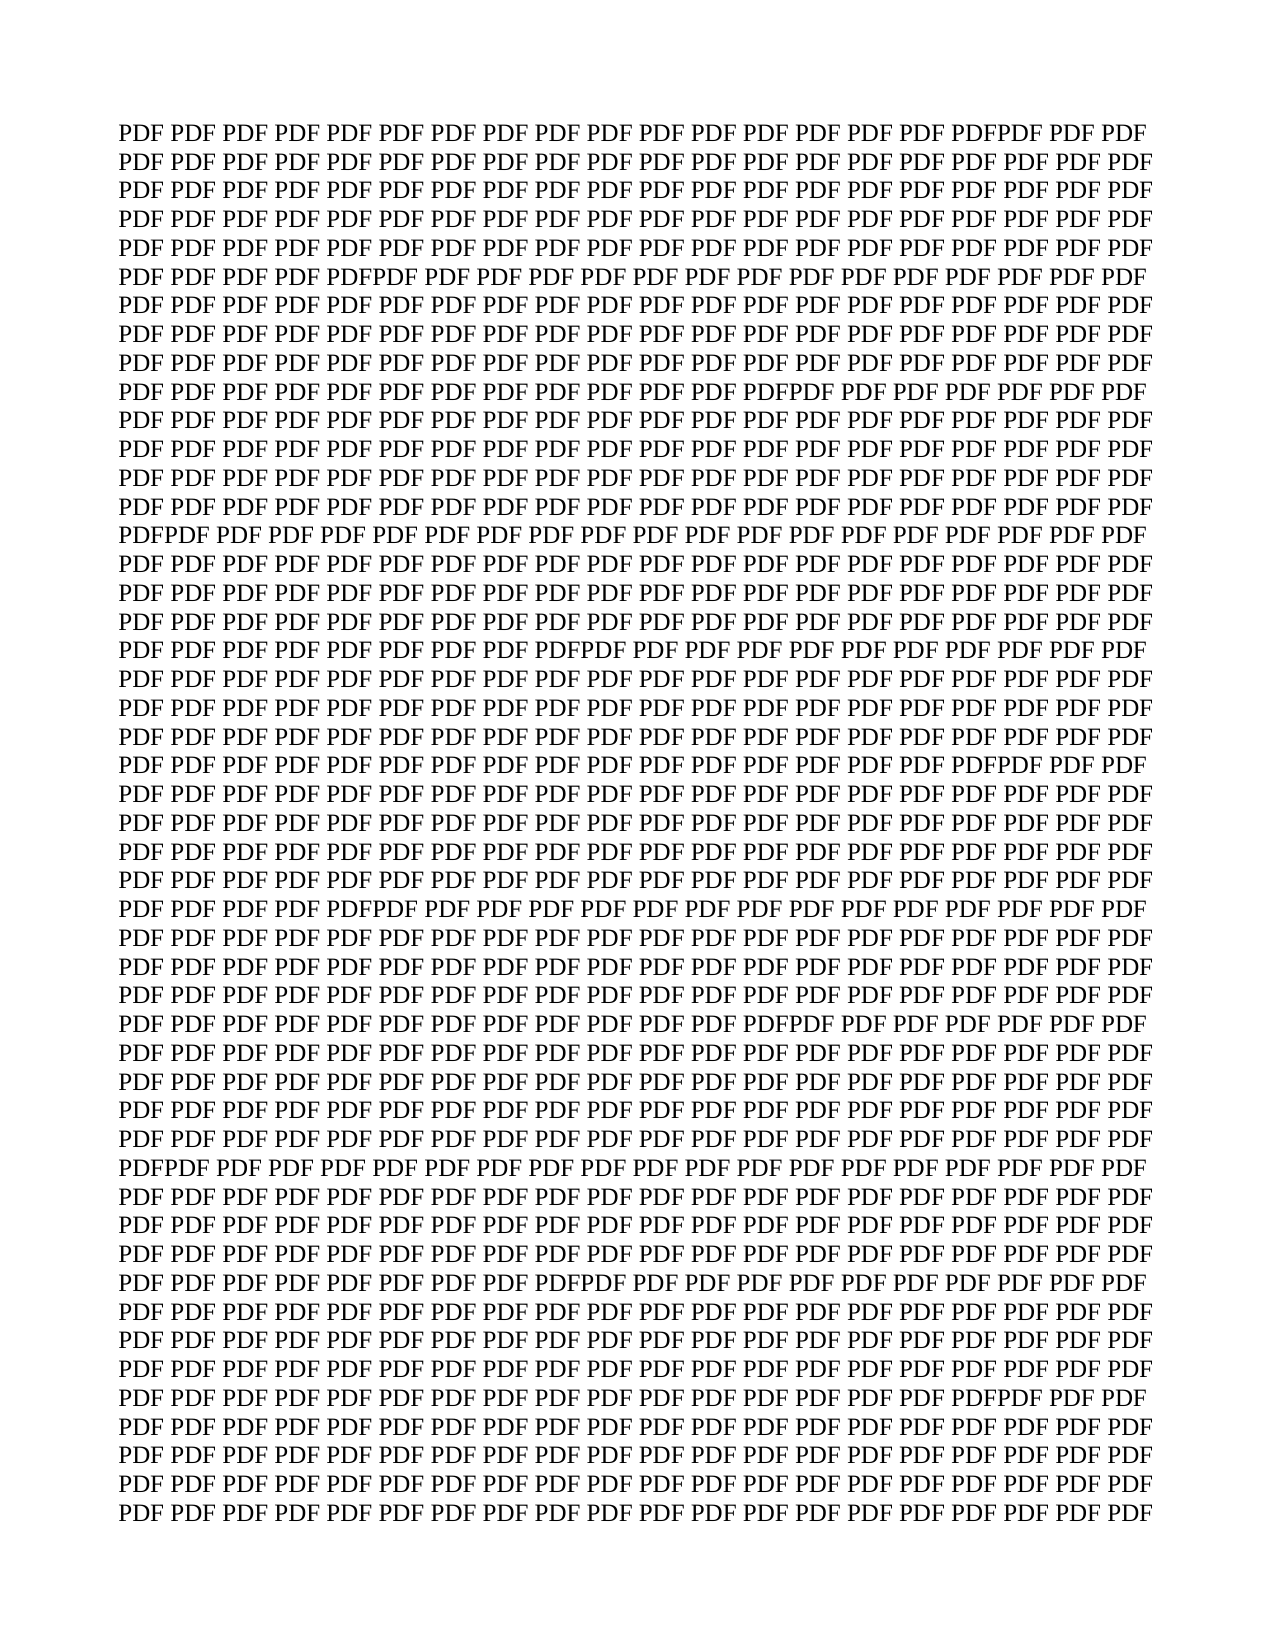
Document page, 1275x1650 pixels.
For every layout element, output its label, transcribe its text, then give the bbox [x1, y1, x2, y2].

text PDF PDF PDF PDF PDF PDF PDF PDF PDF PDF PDF PDF PDF PDF PDF PDF PDFPDF PDF PDF PDF PDF PDF PDF PDF PDF PDF PDF PDF PDF PDF PDF PDF PDF PDF PDF PDF PDF PDF PDF PDF PDF PDF PDF PDF PDF PDF PDF PDF PDF PDF PDF PDF PDF PDF PDF PDF PDF PDF PDF PDF PDF PDF PDF PDF PDF PDF PDF PDF PDF PDF PDF PDF PDF PDF PDF PDF PDF PDF PDF PDF PDF PDF PDF PDF PDF PDF PDF PDF PDF PDF PDF PDF PDF PDF PDF PDF PDF PDF PDF PDF PDF PDF PDF PDFPDF PDF PDF PDF PDF PDF PDF PDF PDF PDF PDF PDF PDF PDF PDF PDF PDF PDF PDF PDF PDF PDF PDF PDF PDF PDF PDF PDF PDF PDF PDF PDF PDF PDF PDF PDF PDF PDF PDF PDF PDF PDF PDF PDF PDF PDF PDF PDF PDF PDF PDF PDF PDF PDF PDF PDF PDF PDF PDF PDF PDF PDF PDF PDF PDF PDF PDF PDF PDF PDF PDF PDF PDF PDF PDF PDF PDF PDF PDF PDF PDF PDF PDF PDF PDF PDF PDF PDFPDF PDF PDF PDF PDF PDF PDF PDF PDF PDF PDF PDF PDF PDF PDF PDF PDF PDF PDF PDF PDF PDF PDF PDF PDF PDF PDF PDF PDF PDF PDF PDF PDF PDF PDF PDF PDF PDF PDF PDF PDF PDF PDF PDF PDF PDF PDF PDF PDF PDF PDF PDF PDF PDF PDF PDF PDF PDF PDF PDF PDF PDF PDF PDF PDF PDF PDF PDF PDF PDF PDF PDF PDF PDF PDF PDF PDF PDF PDF PDF PDF PDF PDF PDF PDF PDF PDF PDFPDF PDF PDF PDF PDF PDF PDF PDF PDF PDF PDF PDF PDF PDF PDF PDF PDF PDF PDF PDF PDF PDF PDF PDF PDF PDF PDF PDF PDF PDF PDF PDF PDF PDF PDF PDF PDF PDF PDF PDF PDF PDF PDF PDF PDF PDF PDF PDF PDF PDF PDF PDF PDF PDF PDF PDF PDF PDF PDF PDF PDF PDF PDF PDF PDF PDF PDF PDF PDF PDF PDF PDF PDF PDF PDF PDF PDF PDF PDF PDF PDF PDF PDF PDF PDF PDF PDF PDFPDF PDF PDF PDF PDF PDF PDF PDF PDF PDF PDF PDF PDF PDF PDF PDF PDF PDF PDF PDF PDF PDF PDF PDF PDF PDF PDF PDF PDF PDF PDF PDF PDF PDF PDF PDF PDF PDF PDF PDF PDF PDF PDF PDF PDF PDF PDF PDF PDF PDF PDF PDF PDF PDF PDF PDF PDF PDF PDF PDF PDF PDF PDF PDF PDF PDF PDF PDF PDF PDF PDF PDF PDF PDF PDF PDF PDF PDF PDF PDF PDF PDF PDF PDF PDF PDF PDF PDFPDF PDF PDF PDF PDF PDF PDF PDF PDF PDF PDF PDF PDF PDF PDF PDF PDF PDF PDF PDF PDF PDF PDF PDF PDF PDF PDF PDF PDF PDF PDF PDF PDF PDF PDF PDF PDF PDF PDF PDF PDF PDF PDF PDF PDF PDF PDF PDF PDF PDF PDF PDF PDF PDF PDF PDF PDF PDF PDF PDF PDF PDF PDF PDF PDF PDF PDF PDF PDF PDF PDF PDF PDF PDF PDF PDF PDF PDF PDF PDF PDF PDF PDF PDF PDF PDF PDF PDFPDF PDF PDF PDF PDF PDF PDF PDF PDF PDF PDF PDF PDF PDF PDF PDF PDF PDF PDF PDF PDF PDF PDF PDF PDF PDF PDF PDF PDF PDF PDF PDF PDF PDF PDF PDF PDF PDF PDF PDF PDF PDF PDF PDF PDF PDF PDF PDF PDF PDF PDF PDF PDF PDF PDF PDF PDF PDF PDF PDF PDF PDF PDF PDF PDF PDF PDF PDF PDF PDF PDF PDF PDF PDF PDF PDF PDF PDF PDF PDF PDF PDF PDF PDF PDF PDF PDF PDFPDF PDF PDF PDF PDF PDF PDF PDF PDF PDF PDF PDF PDF PDF PDF PDF PDF PDF PDF PDF PDF PDF PDF PDF PDF PDF PDF PDF PDF PDF PDF PDF PDF PDF PDF PDF PDF PDF PDF PDF PDF PDF PDF PDF PDF PDF PDF PDF PDF PDF PDF PDF PDF PDF PDF PDF PDF PDF PDF PDF PDF PDF PDF PDF PDF PDF PDF PDF PDF PDF PDF PDF PDF PDF PDF PDF PDF PDF PDF PDF PDF PDF PDF PDF PDF PDF PDF PDFPDF PDF PDF PDF PDF PDF PDF PDF PDF PDF PDF PDF PDF PDF PDF PDF PDF PDF PDF PDF PDF PDF PDF PDF PDF PDF PDF PDF PDF PDF PDF PDF PDF PDF PDF PDF PDF PDF PDF PDF PDF PDF PDF PDF PDF PDF PDF PDF PDF PDF PDF PDF PDF PDF PDF PDF PDF PDF PDF PDF PDF PDF PDF PDF PDF PDF PDF PDF PDF PDF PDF PDF PDF PDF PDF PDF PDF PDF PDF PDF PDF PDF PDF PDF PDF PDF PDF PDFPDF PDF PDF PDF PDF PDF PDF PDF PDF PDF PDF PDF PDF PDF PDF PDF PDF PDF PDF PDF PDF PDF PDF PDF PDF PDF PDF PDF PDF PDF PDF PDF PDF PDF PDF PDF PDF PDF PDF PDF PDF PDF PDF PDF PDF PDF PDF PDF PDF PDF PDF PDF PDF PDF PDF PDF PDF PDF PDF PDF PDF PDF PDF PDF PDF PDF PDF PDF PDF PDF PDF PDF PDF PDF PDF PDF PDF PDF PDF PDF PDF PDF PDF PDF PDF PDF PDF PDFPDF PDF PDF PDF PDF PDF PDF PDF PDF PDF PDF PDF PDF PDF PDF PDF PDF PDF PDF PDF PDF PDF PDF PDF PDF PDF PDF PDF PDF PDF PDF PDF PDF PDF PDF PDF PDF PDF PDF PDF PDF PDF PDF PDF PDF PDF PDF PDF PDF PDF PDF PDF PDF PDF PDF PDF PDF PDF PDF PDF PDF PDF PDF PDF PDF PDF PDF PDF PDF PDF PDF PDF PDF PDF PDF PDF PDF PDF PDF PDF PDF PDF PDF [118, 118, 1157, 1527]
